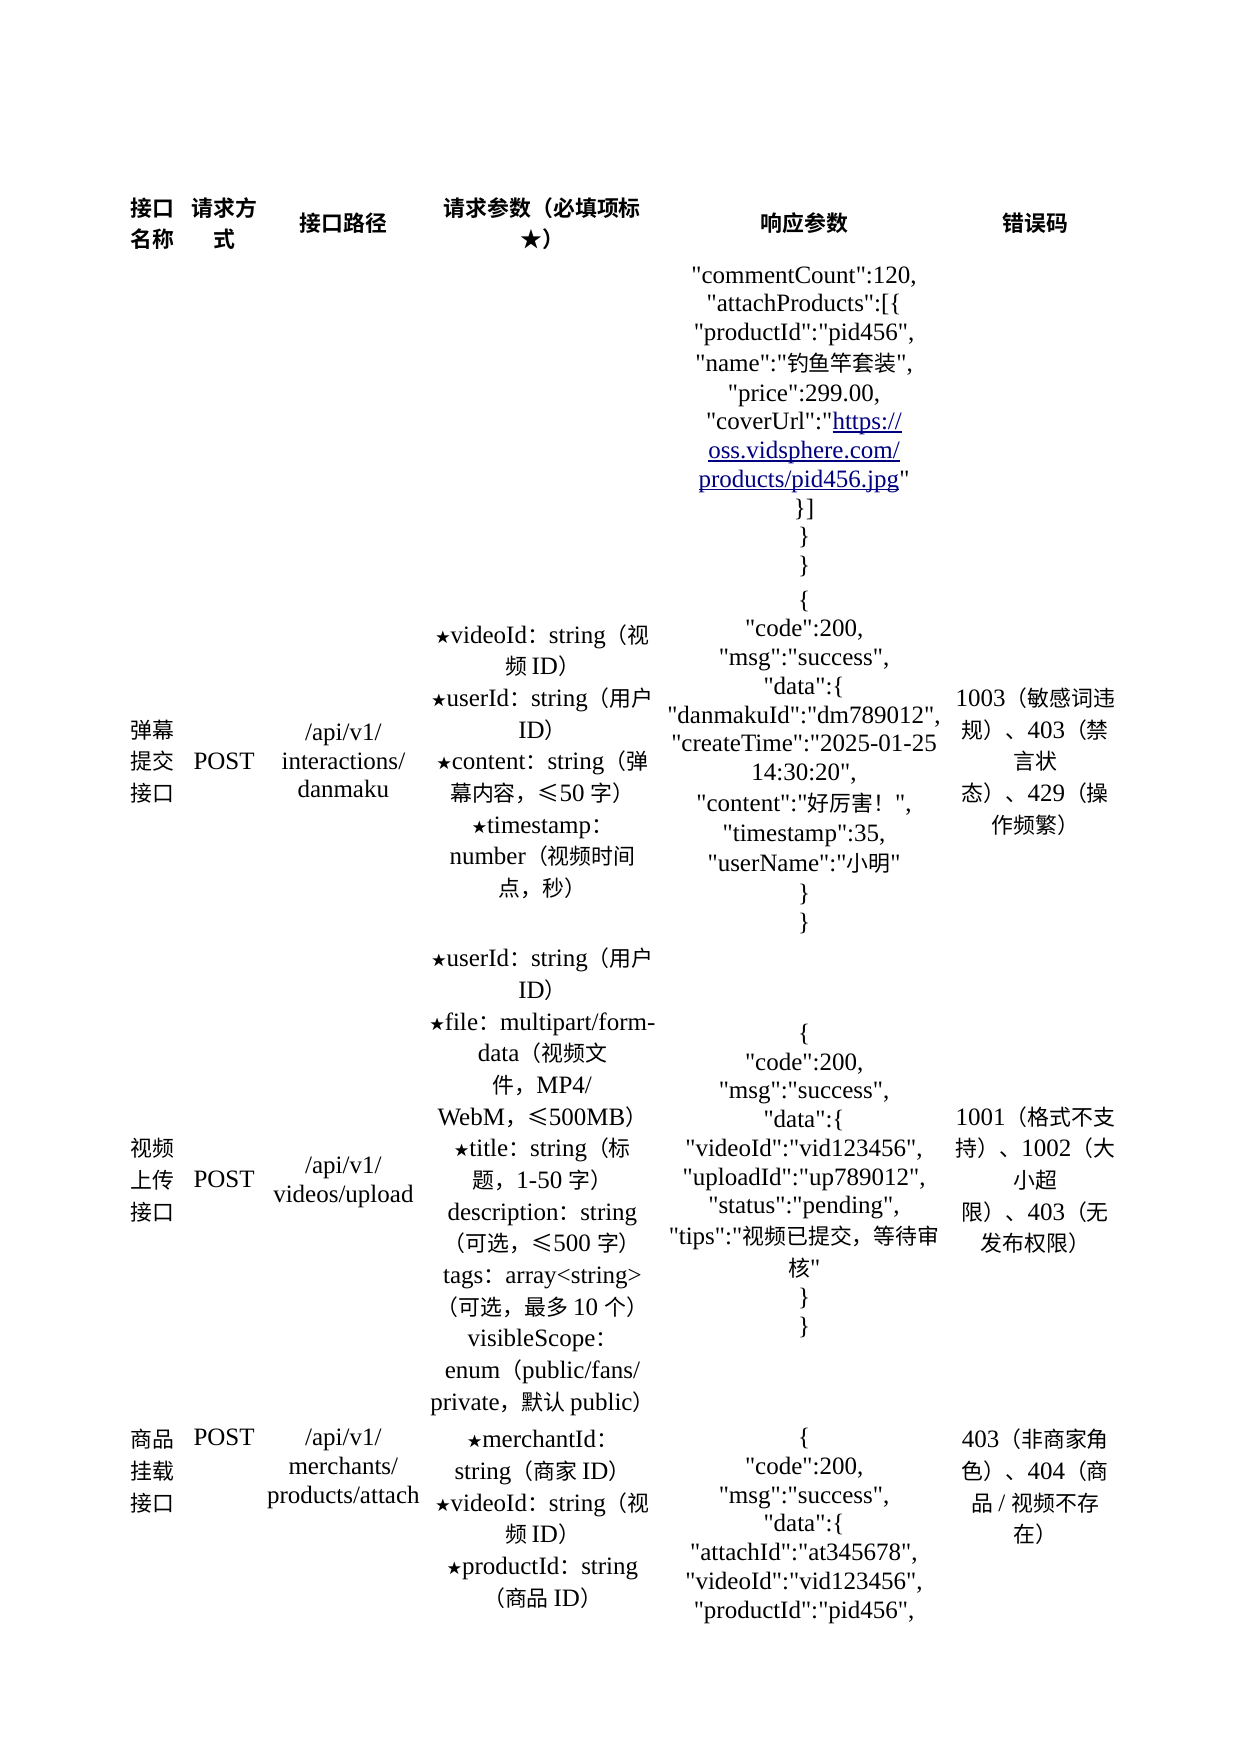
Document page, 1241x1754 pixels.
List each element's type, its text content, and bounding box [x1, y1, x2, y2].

table_header 接口名称 [118, 188, 186, 257]
table_cell ★merchantId：string（商家 ID） ★videoId：string（视频 ID） ★productId：string（商品 ID） [425, 1419, 660, 1626]
table_cell "commentCount":120, "attachProducts":[{ "productId":"pid456", "name":"钓鱼竿套装", "price":299.00, "coverUrl":"https://oss.vidsphere.com/products/pid456.jpg" }] } } [660, 257, 948, 582]
table_cell 弹幕提交接口 [118, 582, 186, 938]
table_cell { "code":200, "msg":"success", "data":{ "danmakuId":"dm789012", "createTime":"2025-01-25 14:30:20", "content":"好厉害！", "timestamp":35, "userName":"小明" } } [660, 582, 948, 938]
table_cell { "code":200, "msg":"success", "data":{ "videoId":"vid123456", "uploadId":"up789012", "status":"pending", "tips":"视频已提交，等待审核" } } [660, 939, 948, 1419]
table_cell POST [186, 582, 262, 938]
table_cell [948, 257, 1122, 582]
table_cell [425, 257, 660, 582]
table_cell { "code":200, "msg":"success", "data":{ "attachId":"at345678", "videoId":"vid123456", "productId":"pid456", [660, 1419, 948, 1626]
table_cell /api/v1/videos/upload [262, 939, 424, 1419]
table_header 响应参数 [660, 188, 948, 257]
table_cell ★videoId：string（视频 ID） ★userId：string（用户 ID） ★content：string（弹幕内容，≤50 字） ★timestamp：number（视频时间点，秒） [425, 582, 660, 938]
table_cell POST [186, 939, 262, 1419]
table_cell 403（非商家角色）、404（商品 / 视频不存在） [948, 1419, 1122, 1626]
table_cell ★userId：string（用户 ID） ★file：multipart/form-data（视频文件，MP4/WebM，≤500MB） ★title：string（标题，1-50 字） description：string（可选，≤500 字） tags：array<string>（可选，最多 10 个） visibleScope：enum（public/fans/private，默认 public） [425, 939, 660, 1419]
table_cell 1001（格式不支持）、1002（大小超限）、403（无发布权限） [948, 939, 1122, 1419]
table_header 接口路径 [262, 188, 424, 257]
table_header 错误码 [948, 188, 1122, 257]
table_header 请求参数（必填项标★） [425, 188, 660, 257]
table_cell /api/v1/merchants/products/attach [262, 1419, 424, 1626]
table_cell /api/v1/interactions/danmaku [262, 582, 424, 938]
table_cell [262, 257, 424, 582]
table_cell POST [186, 1419, 262, 1626]
table_cell [186, 257, 262, 582]
table_cell [118, 257, 186, 582]
table_header 请求方式 [186, 188, 262, 257]
table_cell 商品挂载接口 [118, 1419, 186, 1626]
table_cell 1003（敏感词违规）、403（禁言状态）、429（操作频繁） [948, 582, 1122, 938]
table_cell 视频上传接口 [118, 939, 186, 1419]
